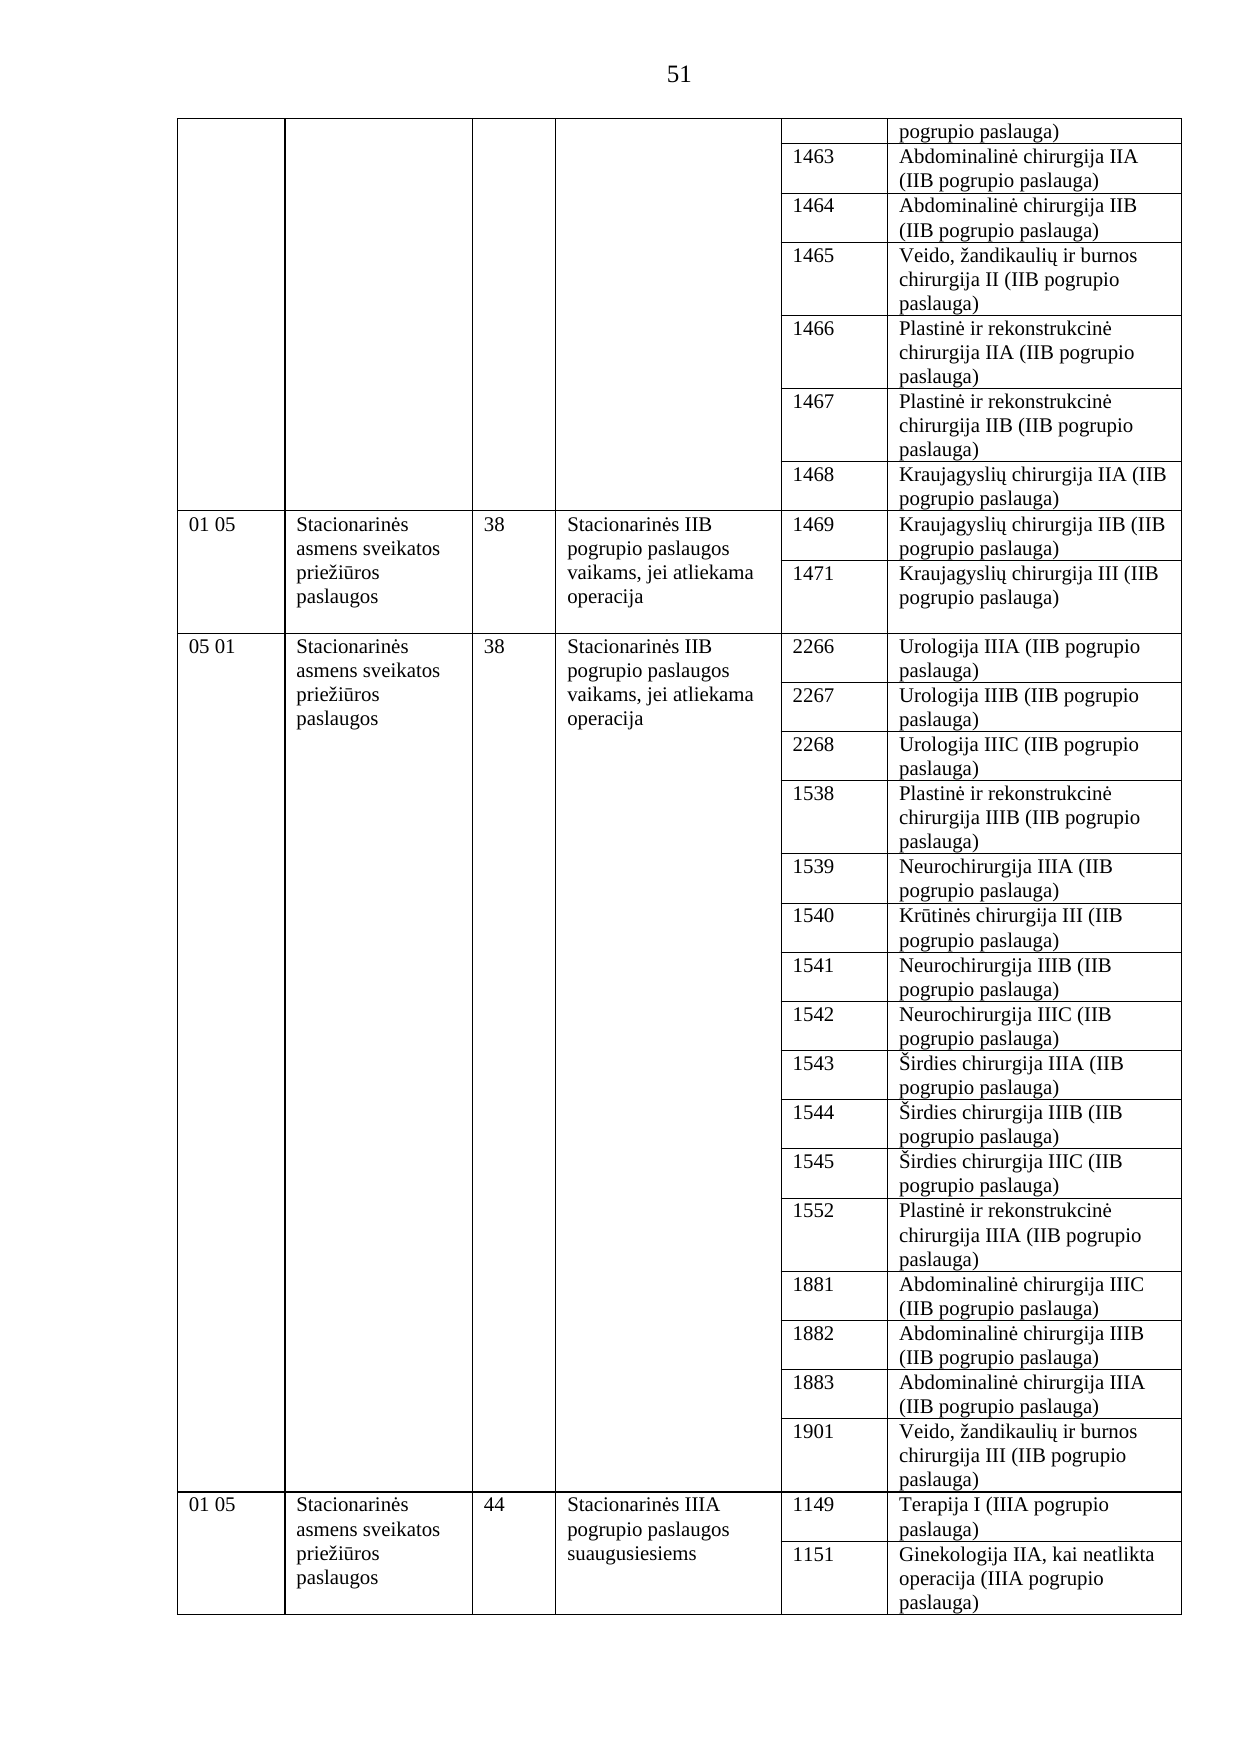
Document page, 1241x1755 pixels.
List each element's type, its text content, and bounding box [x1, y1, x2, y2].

table_cell Abdominalinė chirurgija IIIA (IIB pogrupio paslauga) [888, 1370, 1181, 1418]
table_cell Plastinė ir rekonstrukcinė chirurgija IIB (IIB pogrupio paslauga) [888, 389, 1181, 461]
table_cell Stacionarinės IIB pogrupio paslaugos vaikams, jei atliekama operacija [556, 511, 781, 632]
table_cell 01 05 [178, 511, 284, 632]
table_cell Terapija I (IIIA pogrupio paslauga) [888, 1493, 1181, 1541]
table_cell 1464 [782, 194, 887, 242]
table_cell 44 [473, 1493, 555, 1614]
table_cell 1901 [782, 1419, 887, 1491]
table_cell 1540 [782, 904, 887, 952]
table_cell Veido, žandikaulių ir burnos chirurgija III (IIB pogrupio paslauga) [888, 1419, 1181, 1491]
table_cell 1542 [782, 1002, 887, 1050]
table_cell Urologija IIIA (IIB pogrupio paslauga) [888, 634, 1181, 682]
table_cell 1541 [782, 953, 887, 1001]
table_cell 1882 [782, 1321, 887, 1369]
table_cell 1881 [782, 1272, 887, 1320]
table_cell pogrupio paslauga) [888, 119, 1181, 143]
table_cell 01 05 [178, 1493, 284, 1614]
table_cell Urologija IIIB (IIB pogrupio paslauga) [888, 683, 1181, 731]
table_cell Stacionarinės asmens sveikatos priežiūros paslaugos [286, 634, 472, 1491]
table_cell Abdominalinė chirurgija IIIC (IIB pogrupio paslauga) [888, 1272, 1181, 1320]
table_cell [178, 119, 284, 510]
table_cell Neurochirurgija IIIB (IIB pogrupio paslauga) [888, 953, 1181, 1001]
table_cell Neurochirurgija IIIC (IIB pogrupio paslauga) [888, 1002, 1181, 1050]
table_cell Neurochirurgija IIIA (IIB pogrupio paslauga) [888, 854, 1181, 902]
table_cell 1469 [782, 511, 887, 559]
table_cell Urologija IIIC (IIB pogrupio paslauga) [888, 732, 1181, 780]
table_cell Stacionarinės asmens sveikatos priežiūros paslaugos [286, 511, 472, 632]
table_cell Širdies chirurgija IIIB (IIB pogrupio paslauga) [888, 1100, 1181, 1148]
table_cell 1468 [782, 462, 887, 510]
table_cell 1544 [782, 1100, 887, 1148]
table_cell Ginekologija IIA, kai neatlikta operacija (IIIA pogrupio paslauga) [888, 1542, 1181, 1614]
table_cell 1466 [782, 316, 887, 388]
table_cell 1552 [782, 1199, 887, 1271]
table_cell Veido, žandikaulių ir burnos chirurgija II (IIB pogrupio paslauga) [888, 243, 1181, 315]
table_cell Abdominalinė chirurgija IIIB (IIB pogrupio paslauga) [888, 1321, 1181, 1369]
table_cell 1463 [782, 144, 887, 192]
table_cell [473, 119, 555, 510]
table_cell 2266 [782, 634, 887, 682]
table_cell Stacionarinės IIIA pogrupio paslaugos suaugusiesiems [556, 1493, 781, 1614]
table_cell 1467 [782, 389, 887, 461]
table_cell [556, 119, 781, 510]
table_cell Plastinė ir rekonstrukcinė chirurgija IIIB (IIB pogrupio paslauga) [888, 781, 1181, 853]
table_cell [286, 119, 472, 510]
table_cell 2268 [782, 732, 887, 780]
table_cell 2267 [782, 683, 887, 731]
table_cell 1545 [782, 1149, 887, 1197]
table_cell Abdominalinė chirurgija IIA (IIB pogrupio paslauga) [888, 144, 1181, 192]
table_cell 05 01 [178, 634, 284, 1491]
table_cell 38 [473, 511, 555, 632]
table_cell 1883 [782, 1370, 887, 1418]
table_cell Kraujagyslių chirurgija IIA (IIB pogrupio paslauga) [888, 462, 1181, 510]
table_cell Plastinė ir rekonstrukcinė chirurgija IIIA (IIB pogrupio paslauga) [888, 1199, 1181, 1271]
table_cell 38 [473, 634, 555, 1491]
table_cell 1538 [782, 781, 887, 853]
table_cell Plastinė ir rekonstrukcinė chirurgija IIA (IIB pogrupio paslauga) [888, 316, 1181, 388]
table_cell Širdies chirurgija IIIA (IIB pogrupio paslauga) [888, 1051, 1181, 1099]
table_cell Kraujagyslių chirurgija IIB (IIB pogrupio paslauga) [888, 511, 1181, 559]
table_cell Širdies chirurgija IIIC (IIB pogrupio paslauga) [888, 1149, 1181, 1197]
table_cell 1471 [782, 561, 887, 632]
table_cell 1539 [782, 854, 887, 902]
table_cell Abdominalinė chirurgija IIB (IIB pogrupio paslauga) [888, 194, 1181, 242]
table_cell Stacionarinės IIB pogrupio paslaugos vaikams, jei atliekama operacija [556, 634, 781, 1491]
table_cell 1151 [782, 1542, 887, 1614]
table_cell Kraujagyslių chirurgija III (IIB pogrupio paslauga) [888, 561, 1181, 632]
table_cell Stacionarinės asmens sveikatos priežiūros paslaugos [286, 1493, 472, 1614]
table_cell 1543 [782, 1051, 887, 1099]
table_cell 1149 [782, 1493, 887, 1541]
table_cell Krūtinės chirurgija III (IIB pogrupio paslauga) [888, 904, 1181, 952]
table_cell [782, 119, 887, 143]
table_cell 1465 [782, 243, 887, 315]
